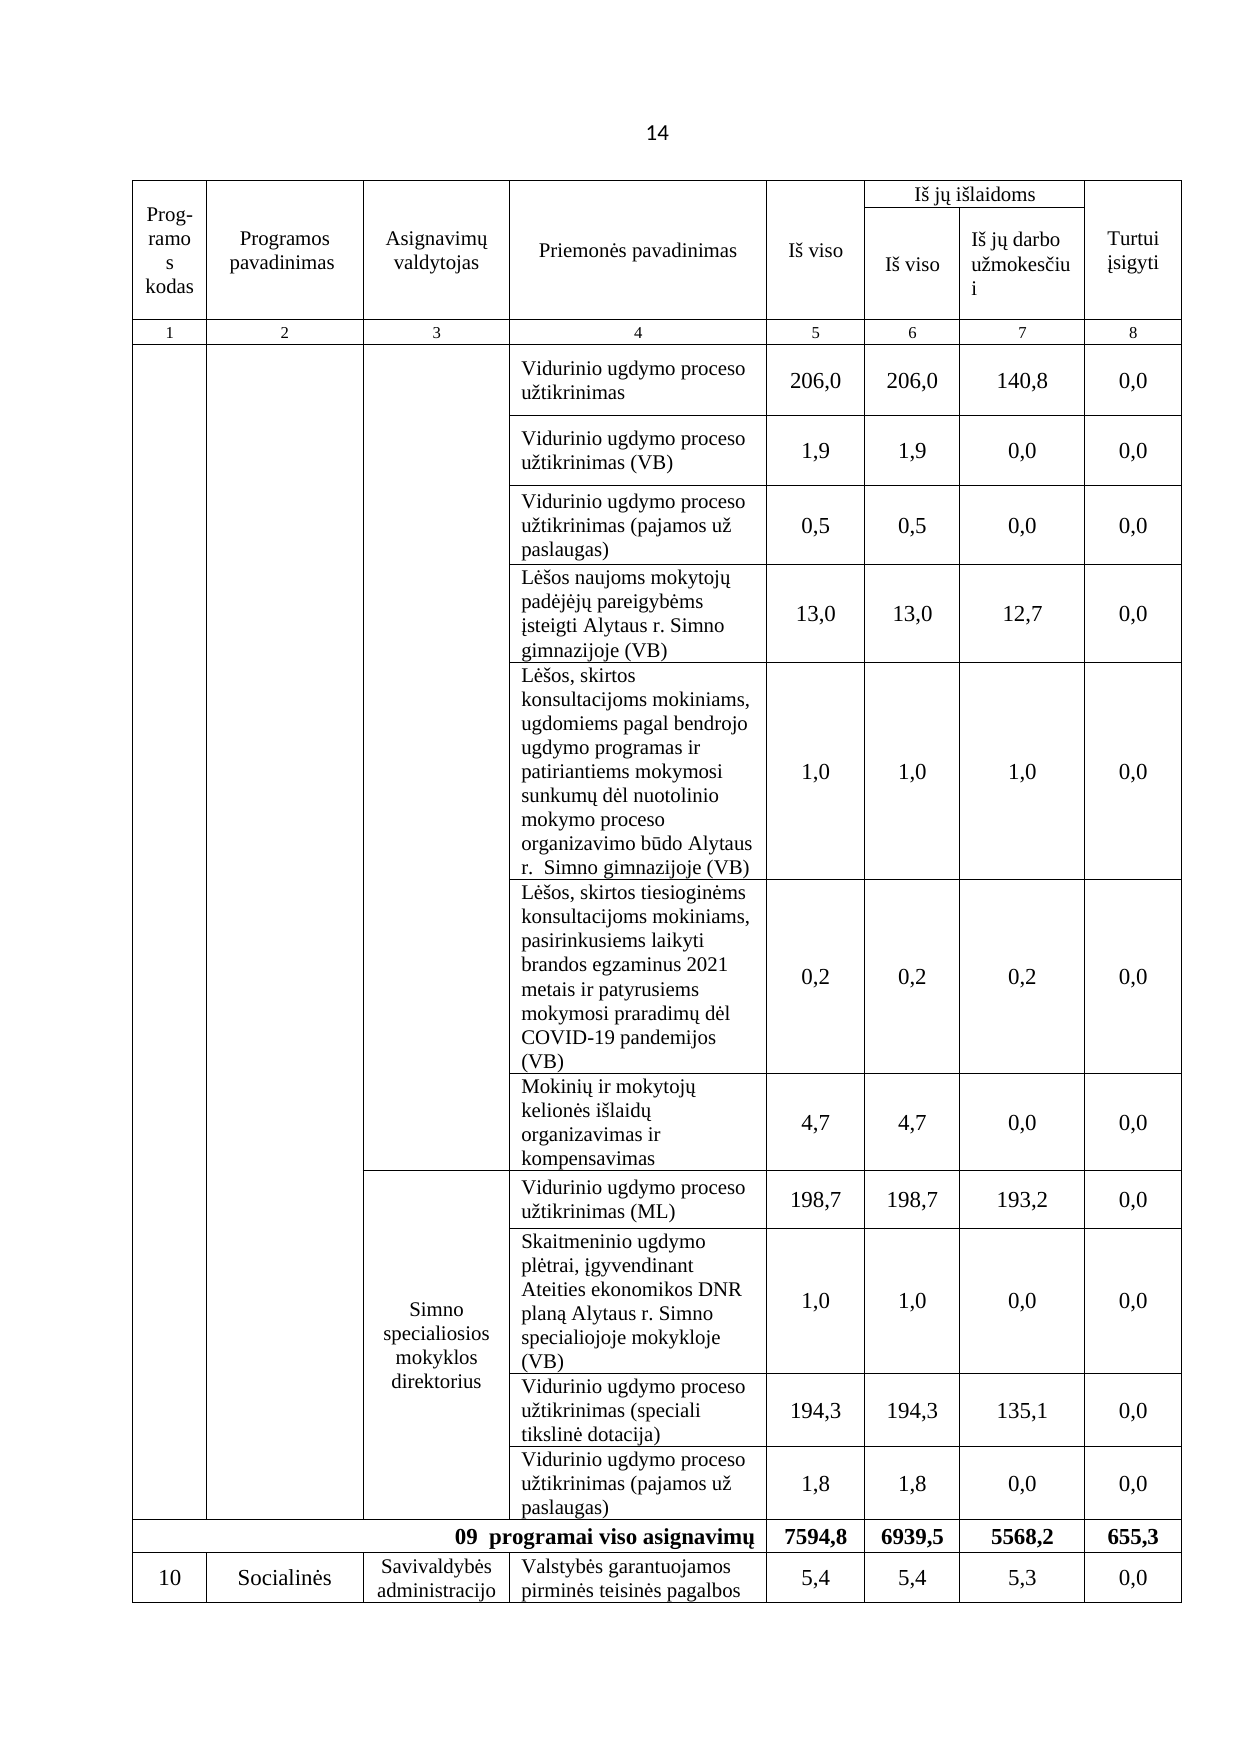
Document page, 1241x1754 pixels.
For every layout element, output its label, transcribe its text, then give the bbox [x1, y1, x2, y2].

table_cell 1,8 [767, 1447, 864, 1519]
table_header Turtui įsigyti [1085, 181, 1181, 319]
table_cell 8 [1085, 320, 1181, 344]
table_cell 194,3 [767, 1374, 864, 1446]
table_cell 0,0 [1085, 1074, 1181, 1170]
table_cell 0,0 [960, 416, 1084, 484]
table_cell 0,2 [865, 880, 959, 1073]
table_cell 4,7 [767, 1074, 864, 1170]
table_cell Iš viso [865, 208, 959, 319]
table_cell 5,4 [865, 1553, 959, 1602]
table_cell 198,7 [865, 1171, 959, 1227]
table_cell 4,7 [865, 1074, 959, 1170]
table_cell 0,0 [1085, 565, 1181, 662]
table_cell 135,1 [960, 1374, 1084, 1446]
table_cell 0,2 [960, 880, 1084, 1073]
table_cell Vidurinio ugdymo proceso užtikrinimas (VB) [510, 416, 766, 484]
table_cell 194,3 [865, 1374, 959, 1446]
table_cell 0,5 [865, 486, 959, 564]
table_cell Mokinių ir mokytojų kelionės išlaidų organizavimas ir kompensavimas [510, 1074, 766, 1170]
table_cell 2 [207, 320, 363, 344]
table_cell Vidurinio ugdymo proceso užtikrinimas [510, 345, 766, 414]
table_cell 09 programai viso asignavimų [133, 1520, 766, 1552]
table_cell Lėšos, skirtos konsultacijoms mokiniams, ugdomiems pagal bendrojo ugdymo programas ir patiriantiems mokymosi sunkumų dėl nuotolinio mokymo proceso organizavimo būdo Alytaus r. Simno gimnazijoje (VB) [510, 663, 766, 879]
table_cell 1,0 [865, 1229, 959, 1373]
table_cell 4 [510, 320, 766, 344]
table_cell 198,7 [767, 1171, 864, 1227]
table_cell [364, 345, 509, 1170]
table_header Priemonės pavadinimas [510, 181, 766, 319]
table_cell 0,0 [960, 1229, 1084, 1373]
table_cell 0,0 [1085, 663, 1181, 879]
table_cell Iš jų darbo užmokesčiui [960, 208, 1084, 319]
table_cell 3 [364, 320, 509, 344]
table_cell 5,4 [767, 1553, 864, 1602]
table_cell 13,0 [767, 565, 864, 662]
table_header Programos pavadinimas [207, 181, 363, 319]
table_cell 193,2 [960, 1171, 1084, 1227]
table_cell 0,0 [1085, 1553, 1181, 1602]
table_cell 6 [865, 320, 959, 344]
table_cell Skaitmeninio ugdymo plėtrai, įgyvendinant Ateities ekonomikos DNR planą Alytaus r. Simno specialiojoje mokykloje (VB) [510, 1229, 766, 1373]
table_cell 206,0 [767, 345, 864, 414]
table_cell Lėšos naujoms mokytojų padėjėjų pareigybėms įsteigti Alytaus r. Simno gimnazijoje (VB) [510, 565, 766, 662]
table_cell 1,0 [865, 663, 959, 879]
table_header Iš jų išlaidoms [865, 181, 1084, 207]
table_cell 0,0 [1085, 1447, 1181, 1519]
table_cell 1 [133, 320, 206, 344]
table_cell 6939,5 [865, 1520, 959, 1552]
table_cell 206,0 [865, 345, 959, 414]
table_cell 0,0 [1085, 880, 1181, 1073]
table_cell 0,0 [1085, 1374, 1181, 1446]
table_header Asignavimų valdytojas [364, 181, 509, 319]
table_cell Socialinės [207, 1553, 363, 1602]
table_header Prog-ramos kodas [133, 181, 206, 319]
table_cell 655,3 [1085, 1520, 1181, 1552]
table_cell 12,7 [960, 565, 1084, 662]
table_cell 0,0 [960, 1447, 1084, 1519]
table_cell 0,2 [767, 880, 864, 1073]
table_cell 5,3 [960, 1553, 1084, 1602]
table_cell Simno specialiosios mokyklos direktorius [364, 1171, 509, 1519]
table_cell 0,0 [1085, 416, 1181, 484]
table_cell 0,0 [1085, 345, 1181, 414]
table_cell 0,0 [1085, 486, 1181, 564]
table_cell 0,0 [1085, 1229, 1181, 1373]
table_cell Vidurinio ugdymo proceso užtikrinimas (speciali tikslinė dotacija) [510, 1374, 766, 1446]
table_cell 0,0 [960, 486, 1084, 564]
table_cell Vidurinio ugdymo proceso užtikrinimas (ML) [510, 1171, 766, 1227]
table_cell 13,0 [865, 565, 959, 662]
table_cell [207, 345, 363, 1519]
table_cell Vidurinio ugdymo proceso užtikrinimas (pajamos už paslaugas) [510, 486, 766, 564]
table_cell 1,8 [865, 1447, 959, 1519]
table_header Iš viso [767, 181, 864, 319]
table_cell 1,9 [865, 416, 959, 484]
table_cell 140,8 [960, 345, 1084, 414]
table_cell Lėšos, skirtos tiesioginėms konsultacijoms mokiniams, pasirinkusiems laikyti brandos egzaminus 2021 metais ir patyrusiems mokymosi praradimų dėl COVID-19 pandemijos (VB) [510, 880, 766, 1073]
table_cell Savivaldybės administracijo [364, 1553, 509, 1602]
table_cell 1,0 [960, 663, 1084, 879]
table_cell 0,0 [1085, 1171, 1181, 1227]
table_cell 5 [767, 320, 864, 344]
table_cell 1,9 [767, 416, 864, 484]
table_cell 10 [133, 1553, 206, 1602]
table_cell 1,0 [767, 663, 864, 879]
table_cell Valstybės garantuojamos pirminės teisinės pagalbos [510, 1553, 766, 1602]
table_cell 0,5 [767, 486, 864, 564]
table_cell [133, 345, 206, 1519]
table_cell 1,0 [767, 1229, 864, 1373]
table_cell Vidurinio ugdymo proceso užtikrinimas (pajamos už paslaugas) [510, 1447, 766, 1519]
table_cell 5568,2 [960, 1520, 1084, 1552]
table_cell 7594,8 [767, 1520, 864, 1552]
table_cell 0,0 [960, 1074, 1084, 1170]
table_cell 7 [960, 320, 1084, 344]
